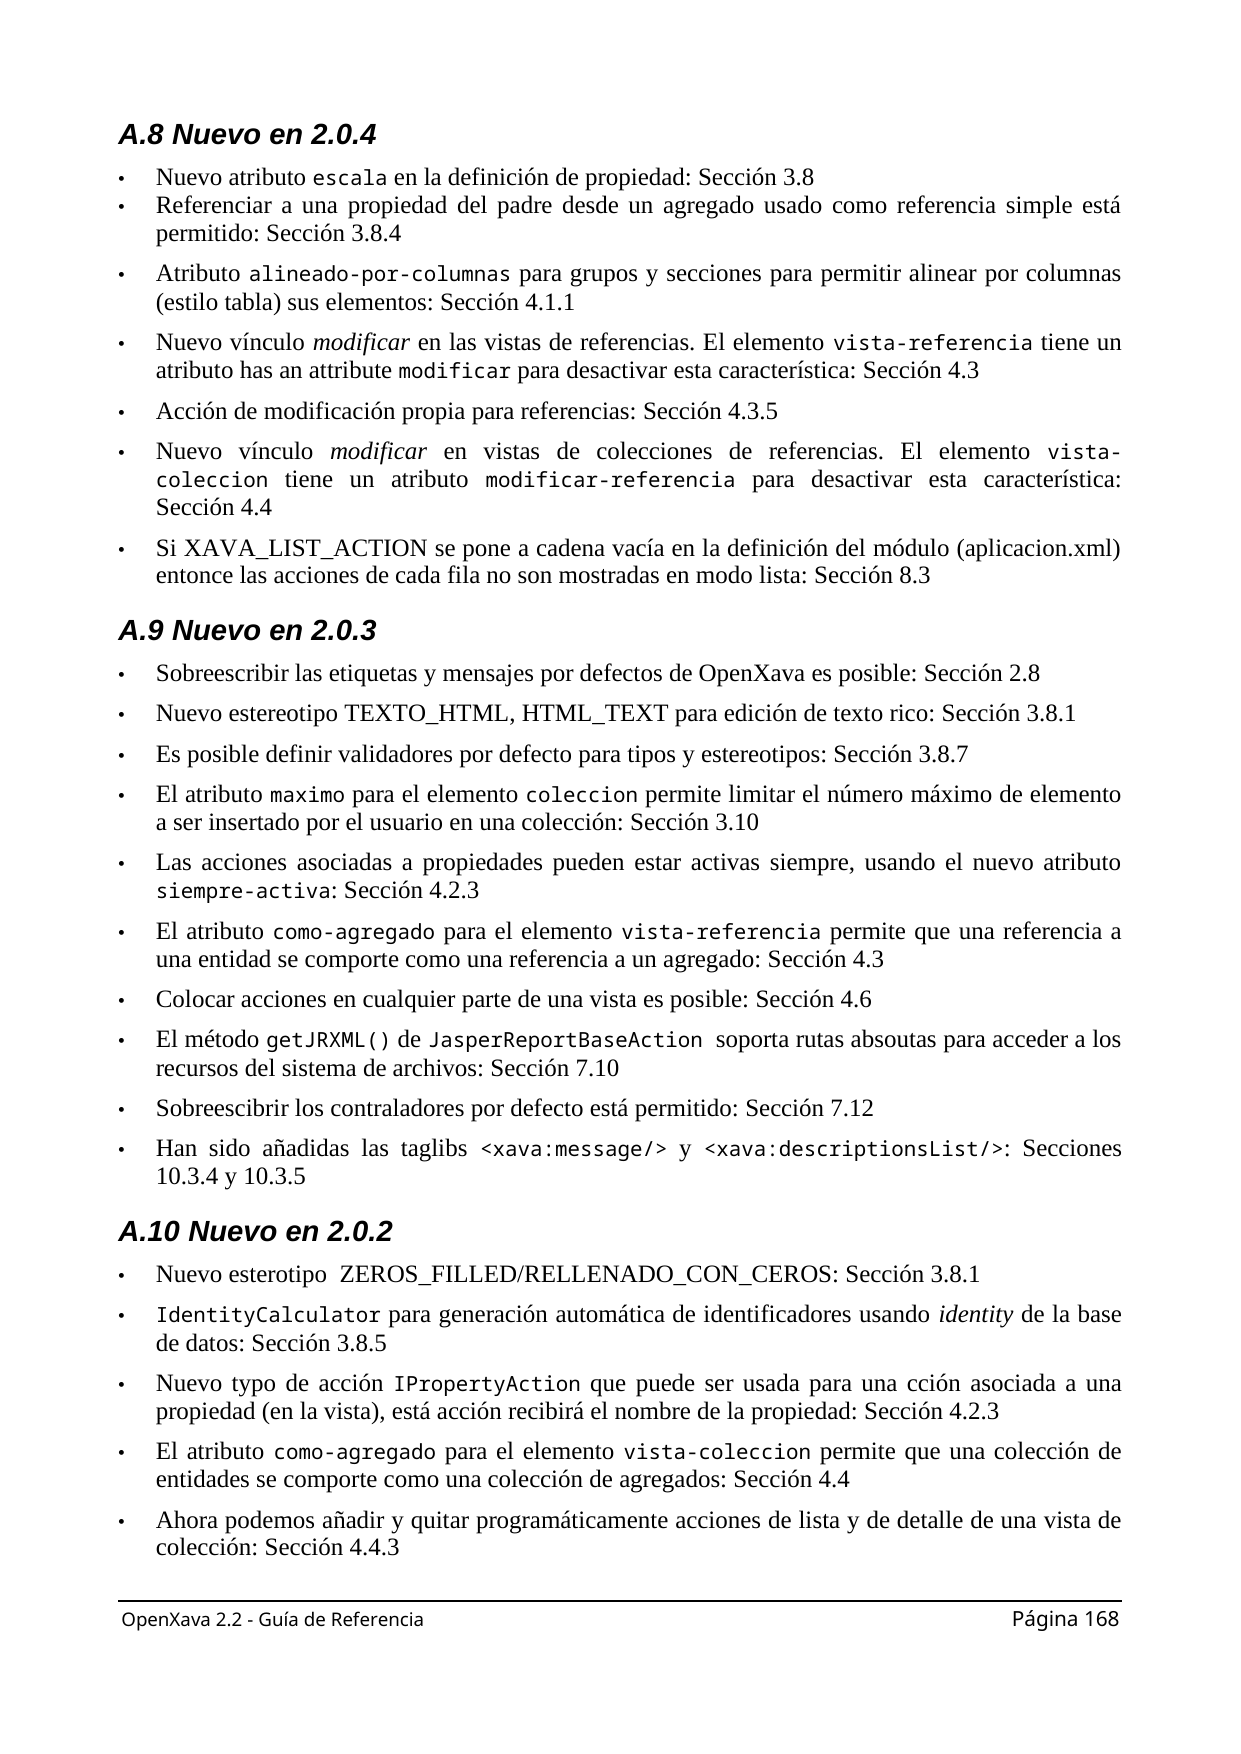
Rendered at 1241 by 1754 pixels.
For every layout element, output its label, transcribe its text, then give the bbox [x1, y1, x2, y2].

list Acción de modificación propia para referencias: Sección 4.3.5 [118, 397, 1122, 424]
list Colocar acciones en cualquier parte de una vista es posible: Sección 4.6 [118, 985, 1122, 1013]
list Atributo alineado-por-columnas para grupos y secciones para permitir alinear por columnas (estilo tabla) sus elementos: Sección 4.1.1 [118, 259, 1122, 315]
list Nuevo vínculo modificar en vistas de colecciones de referencias. El elemento vista-coleccion tiene un atributo modificar-referencia para desactivar esta característica: Sección 4.4 [118, 437, 1122, 521]
list El método getJRXML() de JasperReportBaseAction soporta rutas absoutas para acceder a los recursos del sistema de archivos: Sección 7.10 [118, 1026, 1122, 1081]
list Sobreescibrir los contraladores por defecto está permitido: Sección 7.12 [118, 1094, 1122, 1122]
list Si XAVA_LIST_ACTION se pone a cadena vacía en la definición del módulo (aplicacion.xml) entonce las acciones de cada fila no son mostradas en modo lista: Sección 8.3 [118, 534, 1122, 589]
list Nuevo typo de acción IPropertyAction que puede ser usada para una cción asociada a una propiedad (en la vista), está acción recibirá el nombre de la propiedad: Sección 4.2.3 [118, 1369, 1122, 1425]
list Nuevo vínculo modificar en las vistas de referencias. El elemento vista-referencia tiene un atributo has an attribute modificar para desactivar esta característica: Sección 4.3 [118, 328, 1122, 384]
list Es posible definir validadores por defecto para tipos y estereotipos: Sección 3.8.7 [118, 740, 1122, 767]
subtitle Nuevo en 2.0.4 [118, 118, 1122, 151]
list El atributo como-agregado para el elemento vista-referencia permite que una referencia a una entidad se comporte como una referencia a un agregado: Sección 4.3 [118, 917, 1122, 973]
list Las acciones asociadas a propiedades pueden estar activas siempre, usando el nuevo atributo siempre-activa: Sección 4.2.3 [118, 848, 1122, 904]
list Han sido añadidas las taglibs <xava:message/> y <xava:descriptionsList/>: Secciones 10.3.4 y 10.3.5 [118, 1134, 1122, 1190]
list El atributo maximo para el elemento coleccion permite limitar el número máximo de elemento a ser insertado por el usuario en una colección: Sección 3.10 [118, 780, 1122, 836]
list Ahora podemos añadir y quitar programáticamente acciones de lista y de detalle de una vista de colección: Sección 4.4.3 [118, 1506, 1122, 1561]
subtitle Nuevo en 2.0.3 [118, 614, 1122, 647]
list El atributo como-agregado para el elemento vista-coleccion permite que una colección de entidades se comporte como una colección de agregados: Sección 4.4 [118, 1437, 1122, 1493]
list IdentityCalculator para generación automática de identificadores usando identity de la base de datos: Sección 3.8.5 [118, 1301, 1122, 1356]
subtitle Nuevo en 2.0.2 [118, 1215, 1122, 1248]
list Nuevo esterotipo ZEROS_FILLED/RELLENADO_CON_CEROS: Sección 3.8.1 [118, 1260, 1122, 1288]
list Nuevo estereotipo TEXTO_HTML, HTML_TEXT para edición de texto rico: Sección 3.8.1 [118, 699, 1122, 727]
list Sobreescribir las etiquetas y mensajes por defectos de OpenXava es posible: Sección 2.8 [118, 659, 1122, 687]
list Nuevo atributo escala en la definición de propiedad: Sección 3.8 [118, 163, 1122, 192]
list Referenciar a una propiedad del padre desde un agregado usado como referencia simple está permitido: Sección 3.8.4 [118, 192, 1122, 247]
